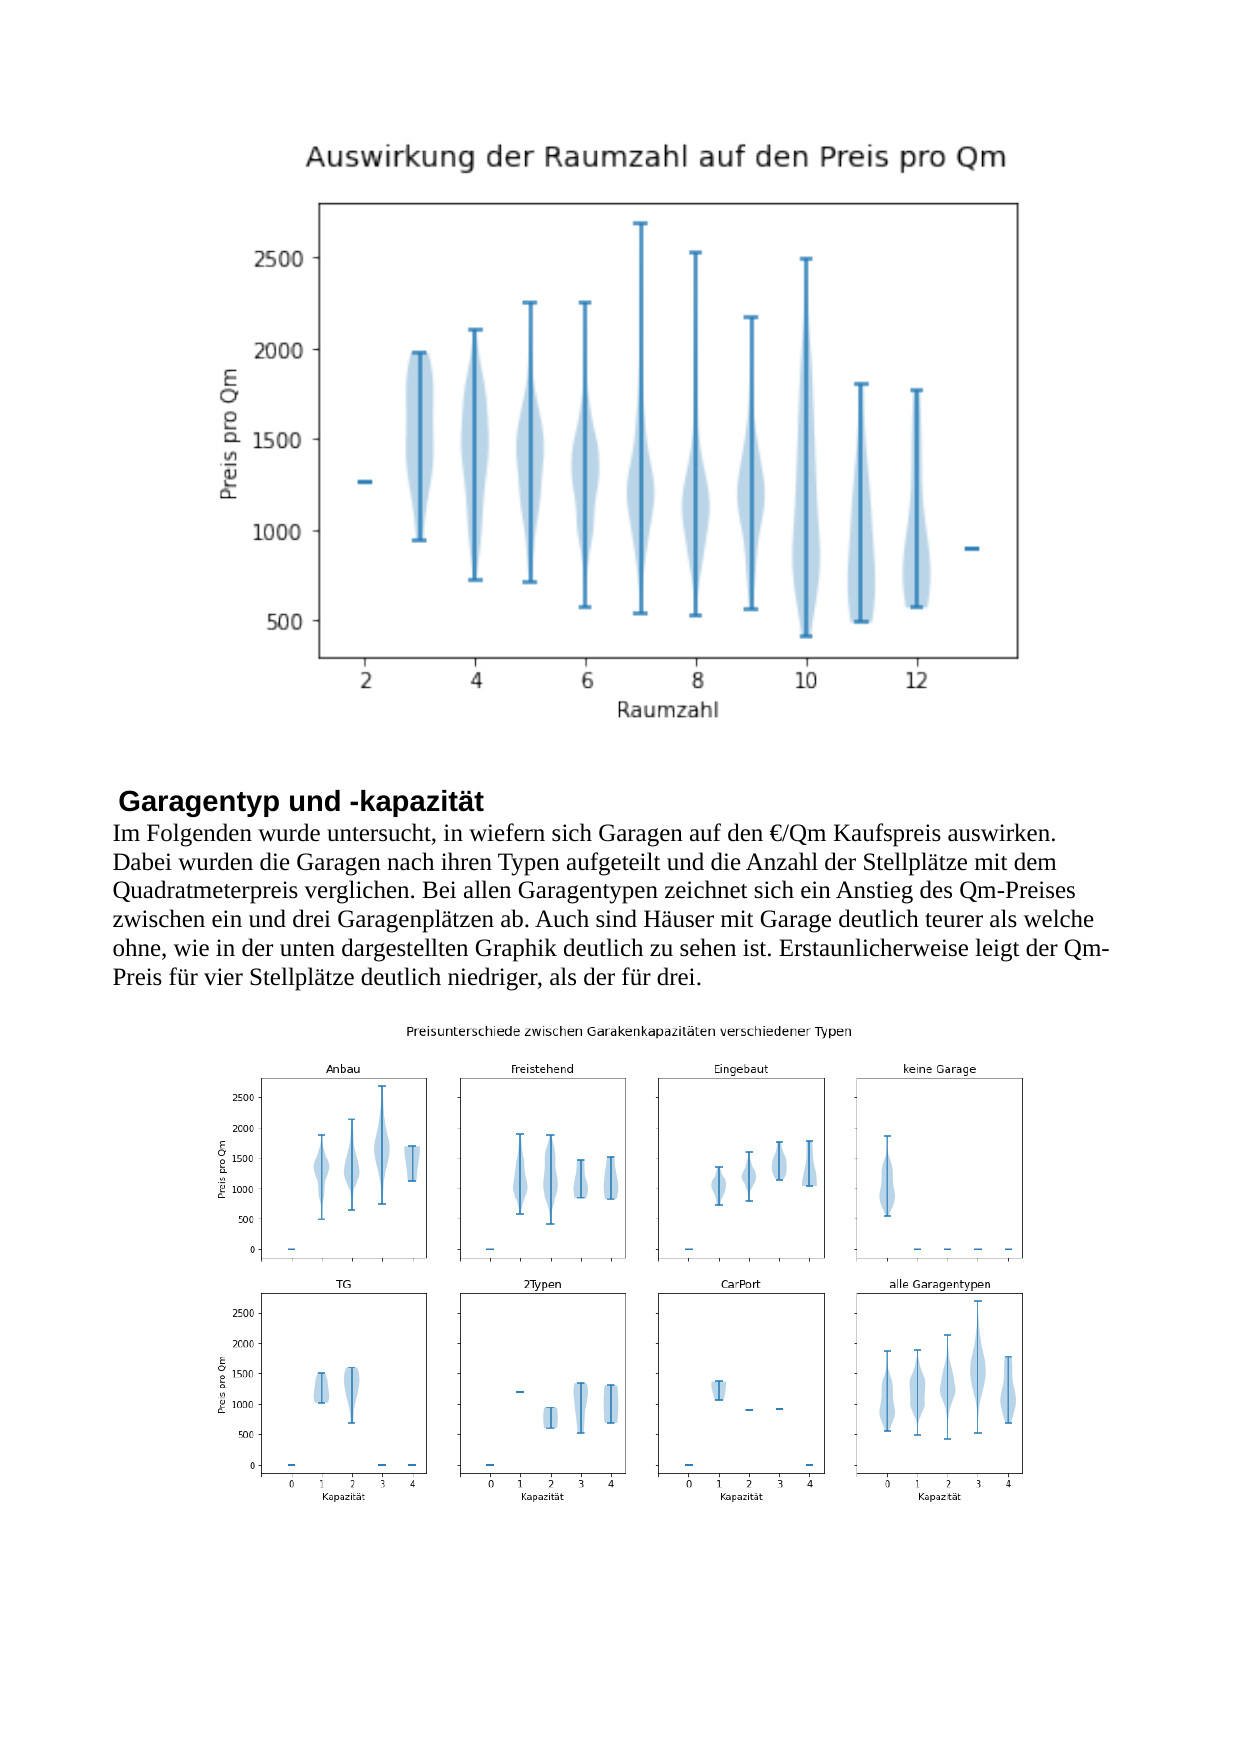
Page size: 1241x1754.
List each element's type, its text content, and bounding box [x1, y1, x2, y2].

picture [212, 1019, 1028, 1507]
subtitle Garagentyp und -kapazität [118, 784, 1122, 818]
picture [208, 130, 1032, 737]
text Im Folgenden wurde untersucht, in wiefern sich Garagen auf den €/Qm Kaufspreis auswirken. Dabei wurden die Garagen nach ihren Typen aufgeteilt und die Anzahl der Stellplätze mit dem Quadratmeterpreis verglichen. Bei allen Garagentypen zeichnet sich ein Anstieg des Qm-Preises zwischen ein und drei Garagenplätzen ab. Auch sind Häuser mit Garage deutlich teurer als welche ohne, wie in der unten dargestellten Graphik deutlich zu sehen ist. Erstaunlicherweise leigt der Qm-Preis für vier Stellplätze deutlich niedriger, als der für drei. [112, 818, 1122, 990]
